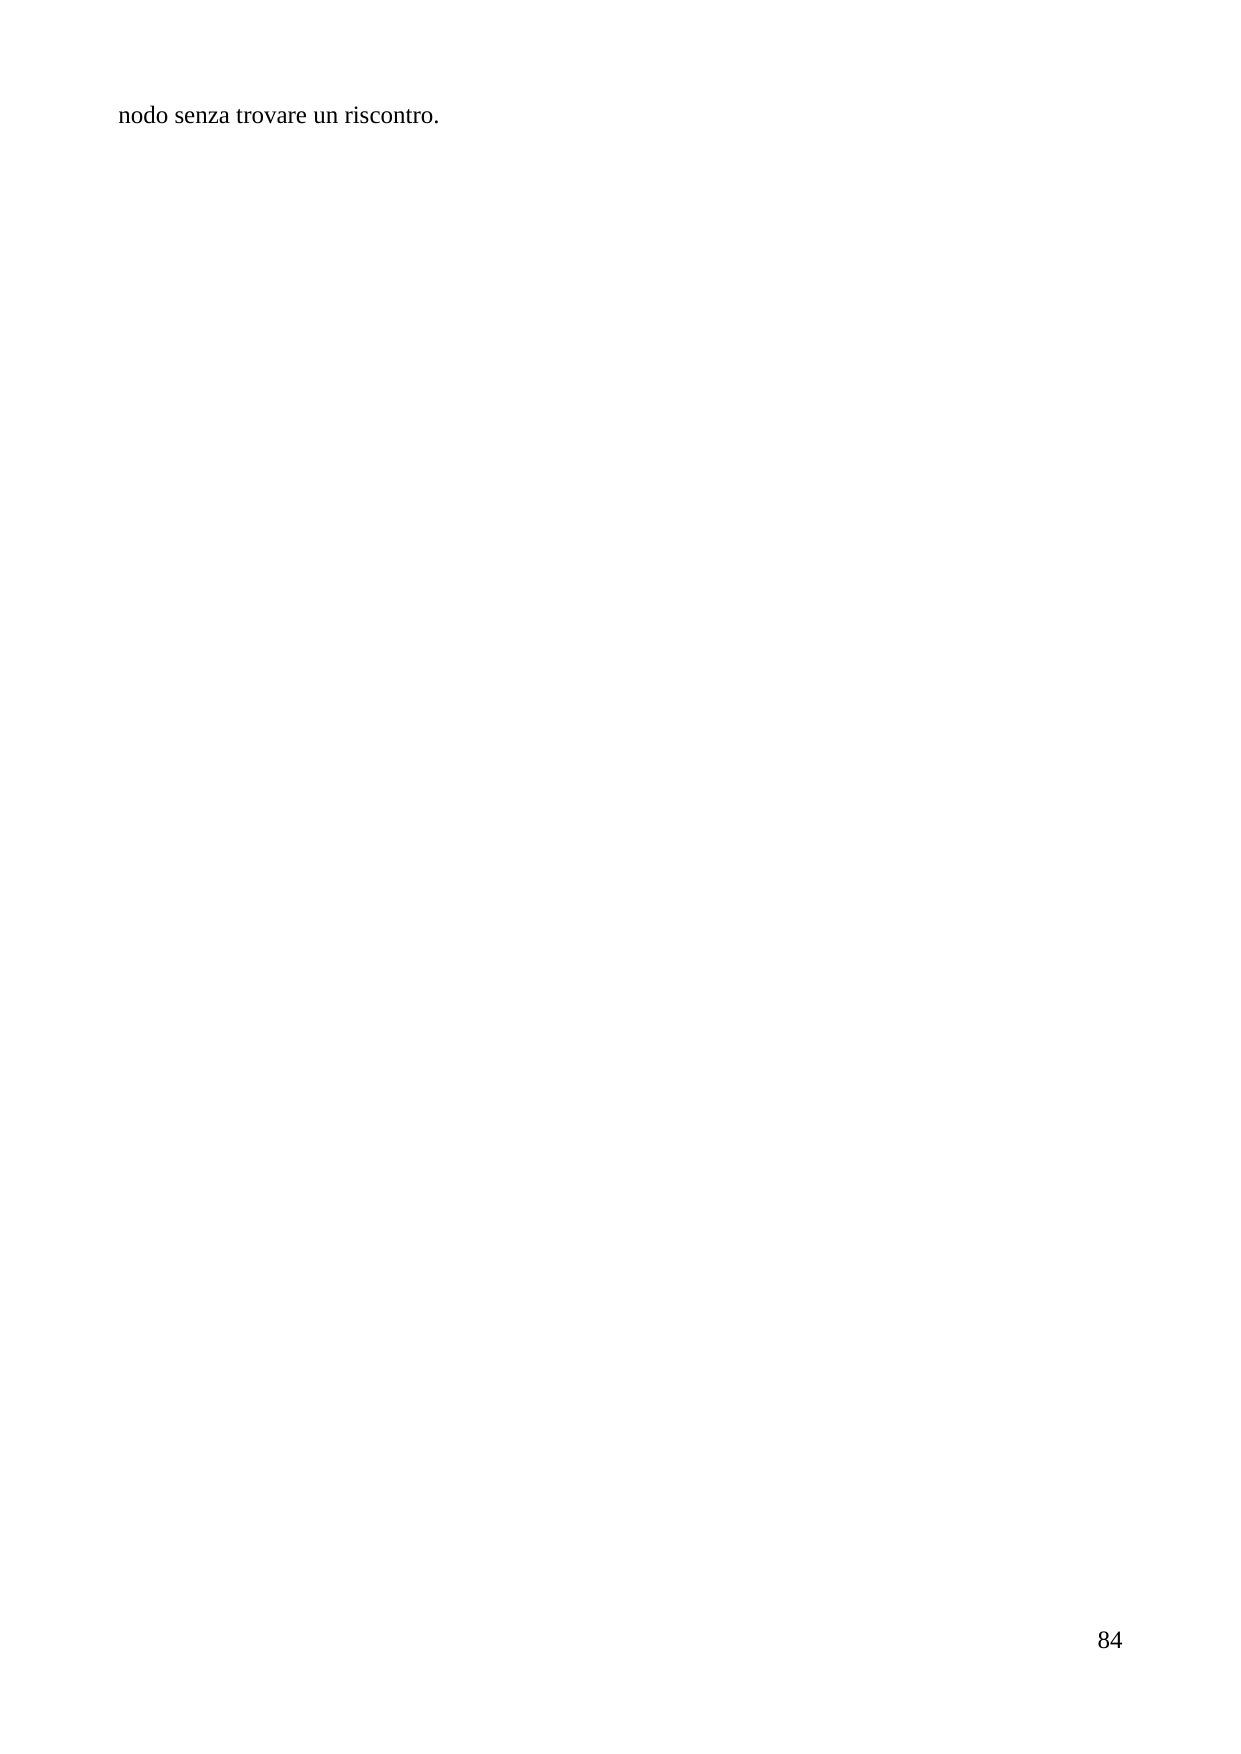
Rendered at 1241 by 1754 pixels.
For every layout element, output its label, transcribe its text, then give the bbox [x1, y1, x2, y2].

text nodo senza trovare un riscontro. [118, 100, 1122, 129]
